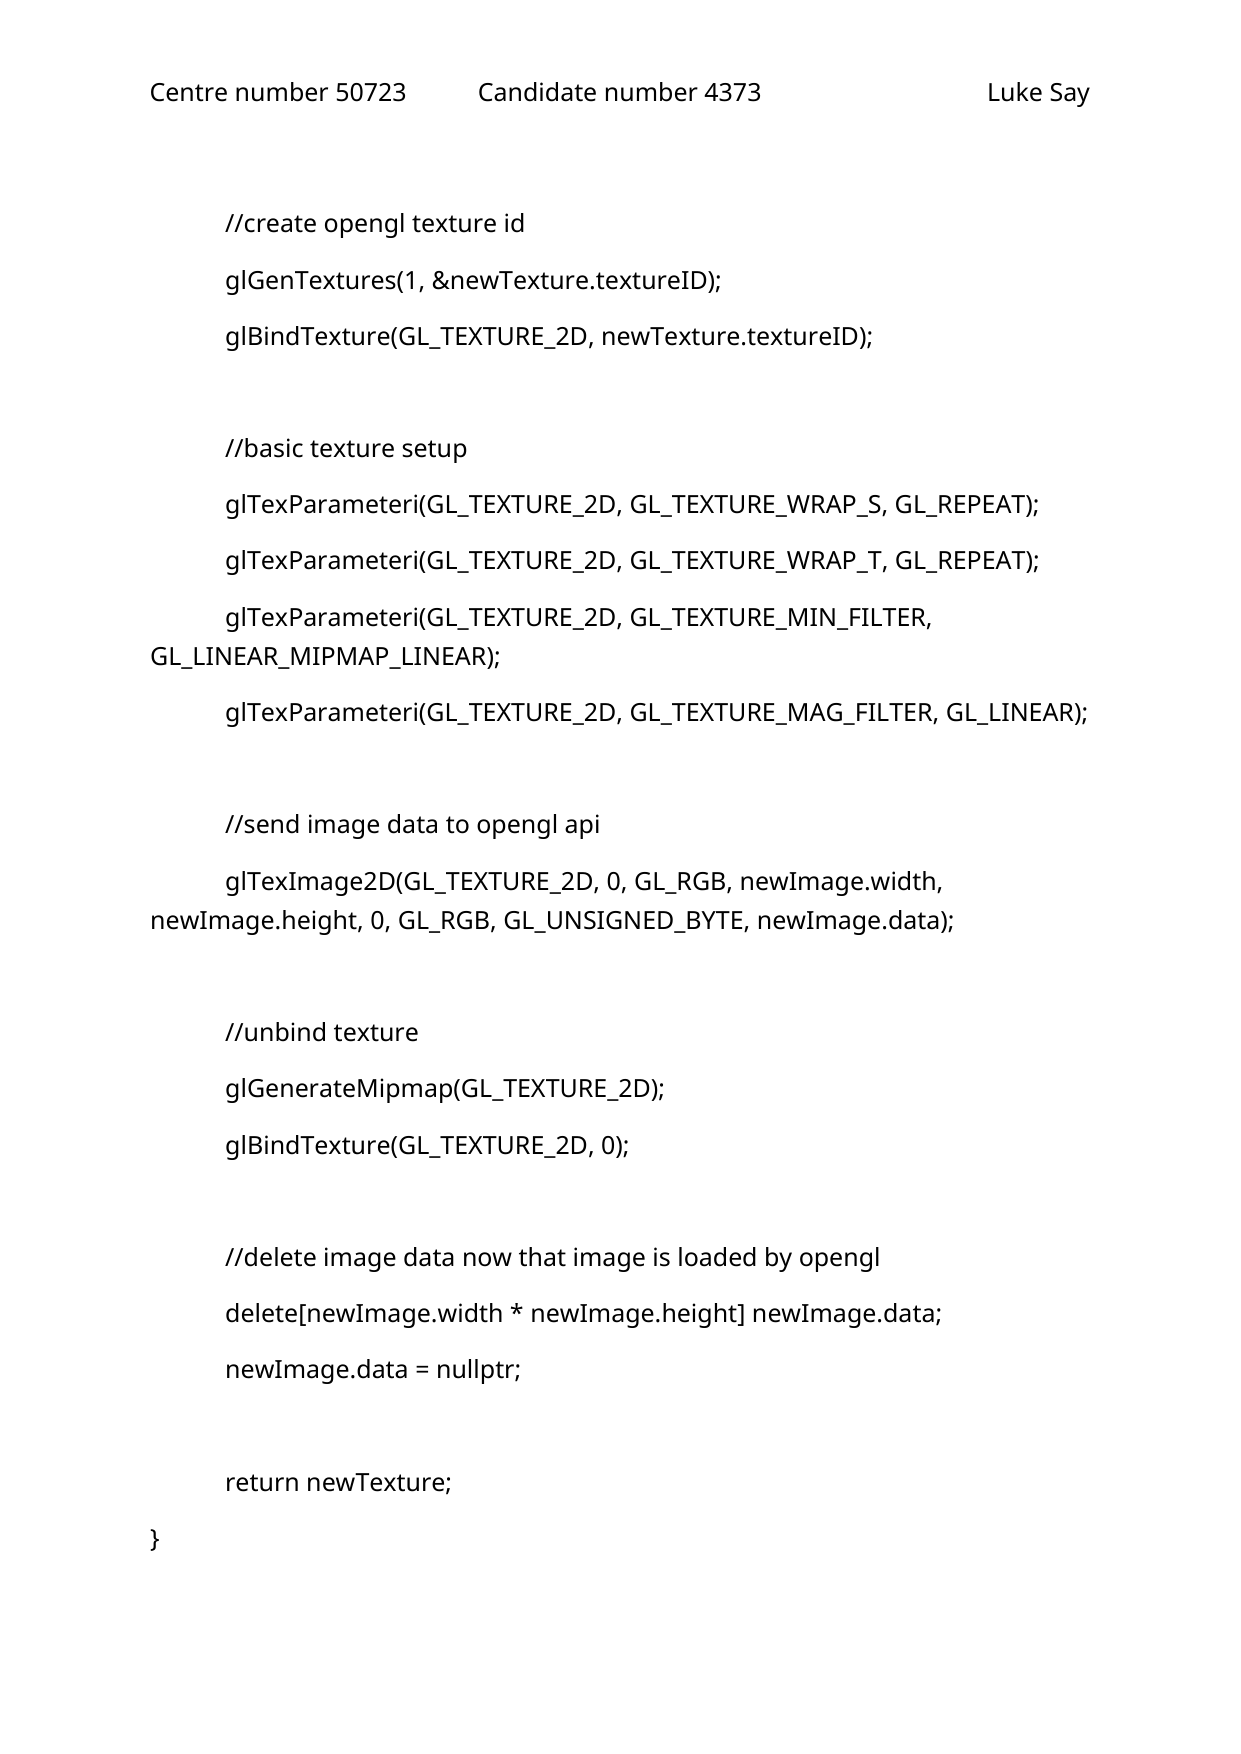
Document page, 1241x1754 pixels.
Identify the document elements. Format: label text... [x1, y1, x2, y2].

text glTexParameteri(GL_TEXTURE_2D, GL_TEXTURE_WRAP_T, GL_REPEAT); [150, 543, 1090, 577]
text //delete image data now that image is loaded by opengl [150, 1239, 1090, 1274]
text //send image data to opengl api [150, 807, 1090, 841]
text newImage.data = nullptr; [150, 1352, 1090, 1386]
text //create opengl texture id [150, 206, 1090, 240]
text glBindTexture(GL_TEXTURE_2D, newTexture.textureID); [150, 318, 1090, 352]
text delete[newImage.width * newImage.height] newImage.data; [150, 1296, 1090, 1330]
text //unbind texture [150, 1015, 1090, 1049]
text } [150, 1520, 1090, 1554]
text glGenTextures(1, &newTexture.textureID); [150, 262, 1090, 296]
text //basic texture setup [150, 431, 1090, 465]
text glGenerateMipmap(GL_TEXTURE_2D); [150, 1071, 1090, 1105]
text glTexParameteri(GL_TEXTURE_2D, GL_TEXTURE_WRAP_S, GL_REPEAT); [150, 487, 1090, 521]
text glTexImage2D(GL_TEXTURE_2D, 0, GL_RGB, newImage.width, newImage.height, 0, GL_RGB, GL_UNSIGNED_BYTE, newImage.data); [150, 863, 1090, 937]
text glTexParameteri(GL_TEXTURE_2D, GL_TEXTURE_MAG_FILTER, GL_LINEAR); [150, 695, 1090, 729]
text glBindTexture(GL_TEXTURE_2D, 0); [150, 1127, 1090, 1161]
text glTexParameteri(GL_TEXTURE_2D, GL_TEXTURE_MIN_FILTER, GL_LINEAR_MIPMAP_LINEAR); [150, 599, 1090, 673]
text return newTexture; [150, 1464, 1090, 1498]
